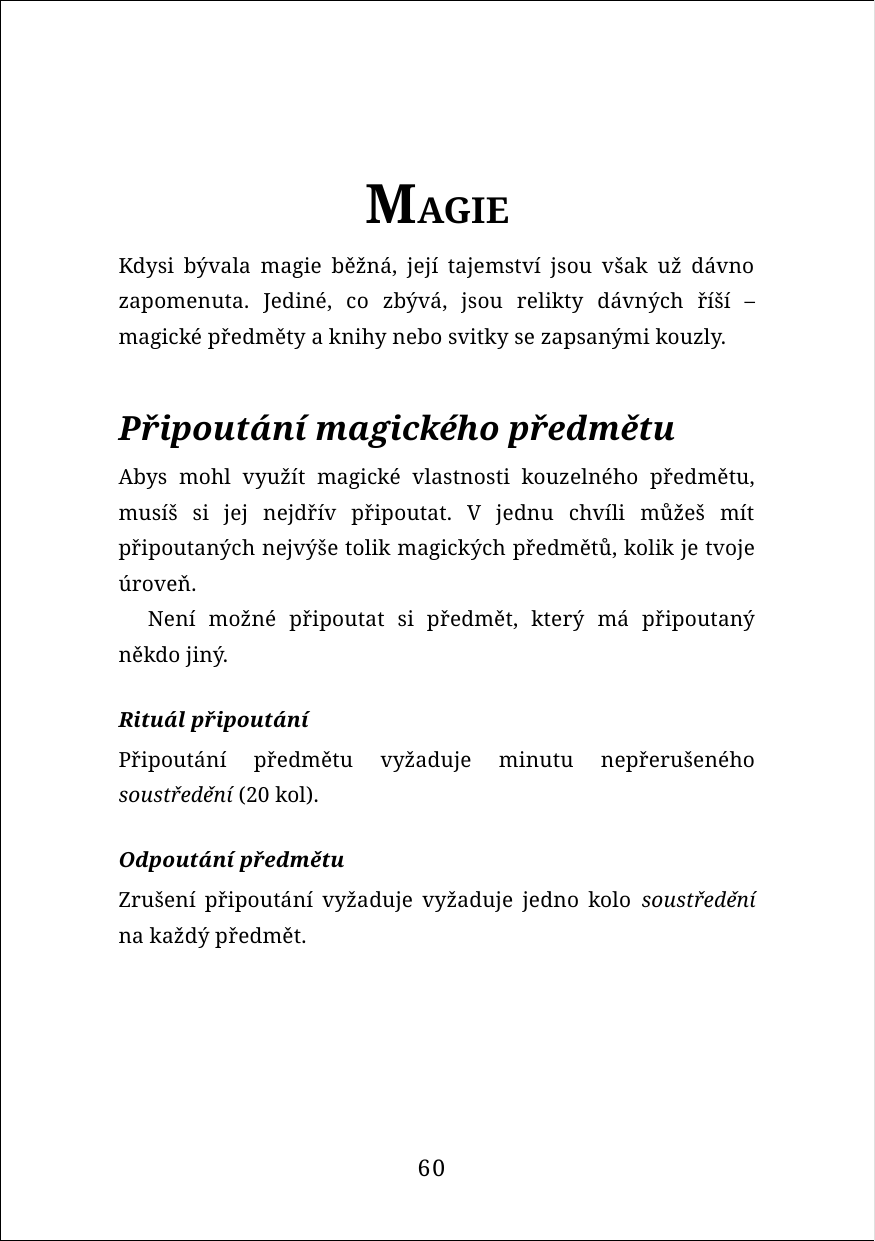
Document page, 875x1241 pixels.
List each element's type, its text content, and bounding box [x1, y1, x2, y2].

subtitle Odpoutání předmětu [118, 845, 756, 874]
text Zrušení připoutání vyžaduje vyžaduje jedno kolo soustředění na každý předmět. [118, 886, 756, 949]
text Abys mohl využít magické vlastnosti kouzelného předmětu, musíš si jej nejdřív připoutat. V jednu chvíli můžeš mít připoutaných nejvýše tolik magických předmětů, kolik je tvoje úroveň. Není možné připoutat si předmět, který má připoutaný někdo jiný. [118, 462, 756, 668]
subtitle Magie [118, 166, 756, 239]
subtitle Rituál připoutání [118, 705, 756, 733]
subtitle Připoutání magického předmětu [118, 405, 756, 450]
text Připoutání předmětu vyžaduje minutu nepřerušeného soustředění (20 kol). [118, 745, 756, 809]
text Kdysi bývala magie běžná, její tajemství jsou však už dávno zapomenuta. Jediné, co zbývá, jsou relikty dávných říší – magické předměty a knihy nebo svitky se zapsanými kouzly. [118, 251, 756, 351]
